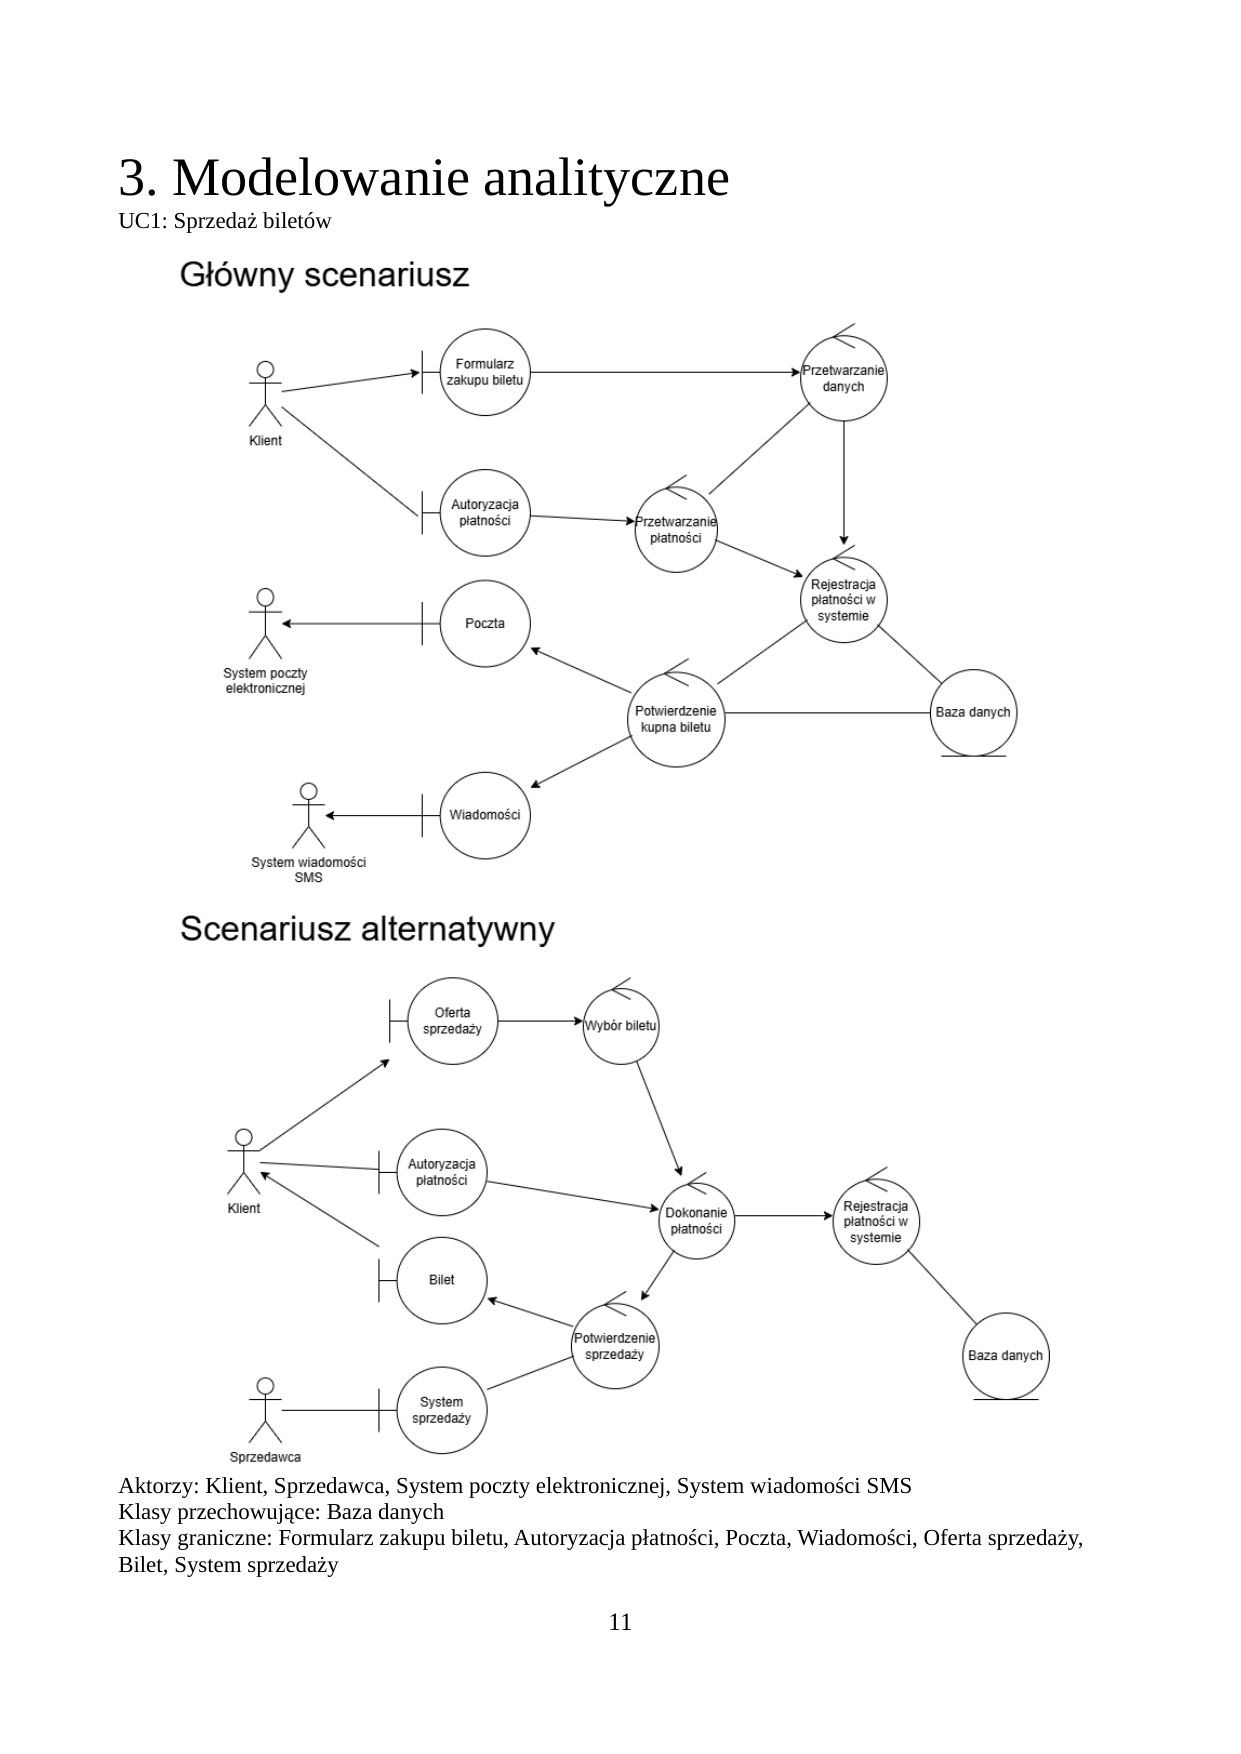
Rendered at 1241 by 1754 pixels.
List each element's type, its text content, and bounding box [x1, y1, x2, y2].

text UC1: Sprzedaż biletów [118, 207, 1122, 233]
text Klasy graniczne: Formularz zakupu biletu, Autoryzacja płatności, Poczta, Wiadomości, Oferta sprzedaży, Bilet, System sprzedaży [118, 1524, 1122, 1577]
text Klasy przechowujące: Baza danych [118, 1498, 1122, 1524]
text Aktorzy: Klient, Sprzedawca, System poczty elektronicznej, System wiadomości SMS [118, 1472, 1122, 1498]
text 3. Modelowanie analityczne [118, 144, 1122, 207]
picture [173, 242, 1050, 1465]
